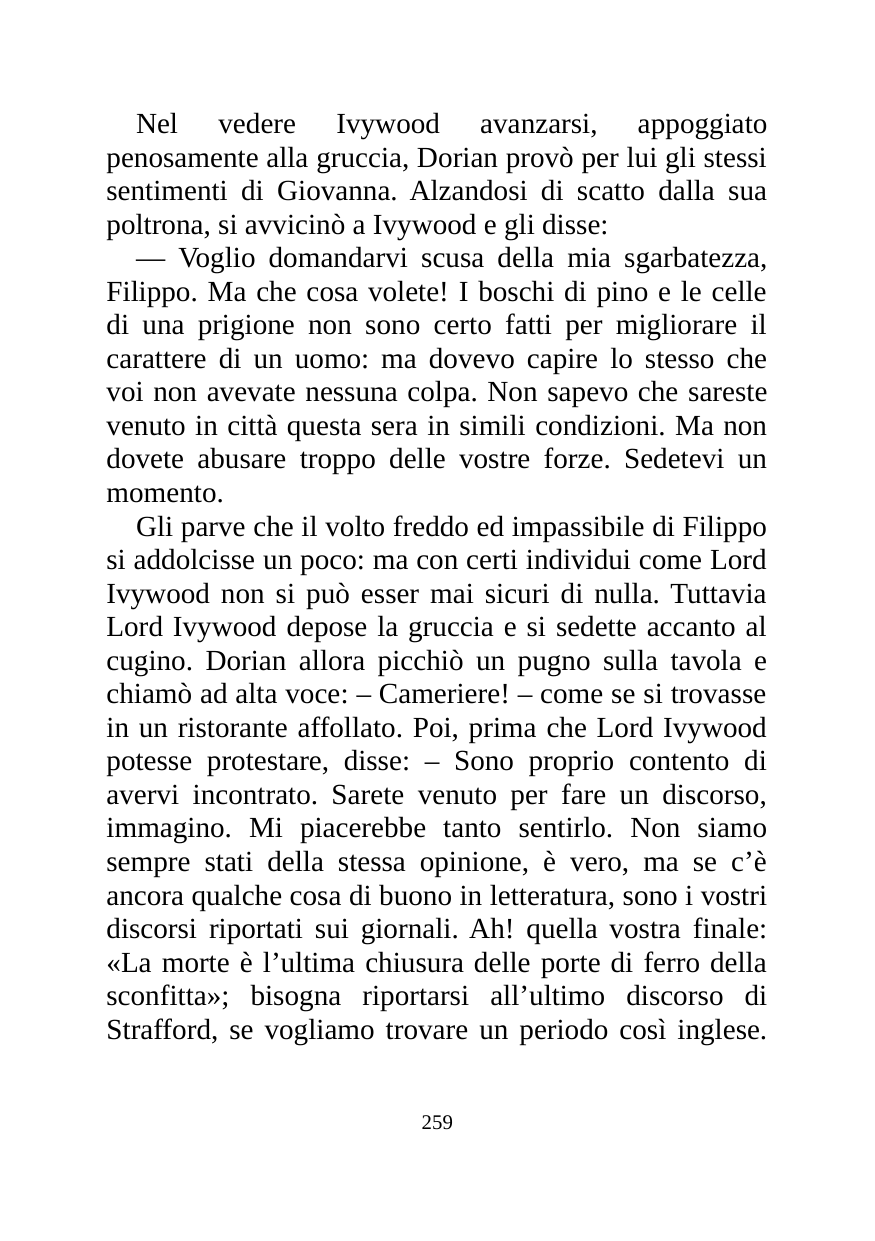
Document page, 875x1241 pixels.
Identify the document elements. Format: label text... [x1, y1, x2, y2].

text Nel vedere Ivywood avanzarsi, appoggiato penosamente alla gruccia, Dorian provò per lui gli stessi sentimenti di Giovanna. Alzandosi di scatto dalla sua poltrona, si avvicinò a Ivywood e gli disse: [106, 106, 768, 240]
text Gli parve che il volto freddo ed impassibile di Filippo si addolcisse un poco: ma con certi individui come Lord Ivywood non si può esser mai sicuri di nulla. Tuttavia Lord Ivywood depose la gruccia e si sedette accanto al cugino. Dorian allora picchiò un pugno sulla tavola e chiamò ad alta voce: – Cameriere! – come se si trovasse in un ristorante affollato. Poi, prima che Lord Ivywood potesse protestare, disse: – Sono proprio contento di avervi incontrato. Sarete venuto per fare un discorso, immagino. Mi piacerebbe tanto sentirlo. Non siamo sempre stati della stessa opinione, è vero, ma se c’è ancora qualche cosa di buono in letteratura, sono i vostri discorsi riportati sui giornali. Ah! quella vostra finale: «La morte è l’ultima chiusura delle porte di ferro della sconfitta»; bisogna riportarsi all’ultimo discorso di Strafford, se vogliamo trovare un periodo così inglese. [106, 509, 768, 1045]
text — Voglio domandarvi scusa della mia sgarbatezza, Filippo. Ma che cosa volete! I boschi di pino e le celle di una prigione non sono certo fatti per migliorare il carattere di un uomo: ma dovevo capire lo stesso che voi non avevate nessuna colpa. Non sapevo che sareste venuto in città questa sera in simili condizioni. Ma non dovete abusare troppo delle vostre forze. Sedetevi un momento. [106, 240, 768, 509]
